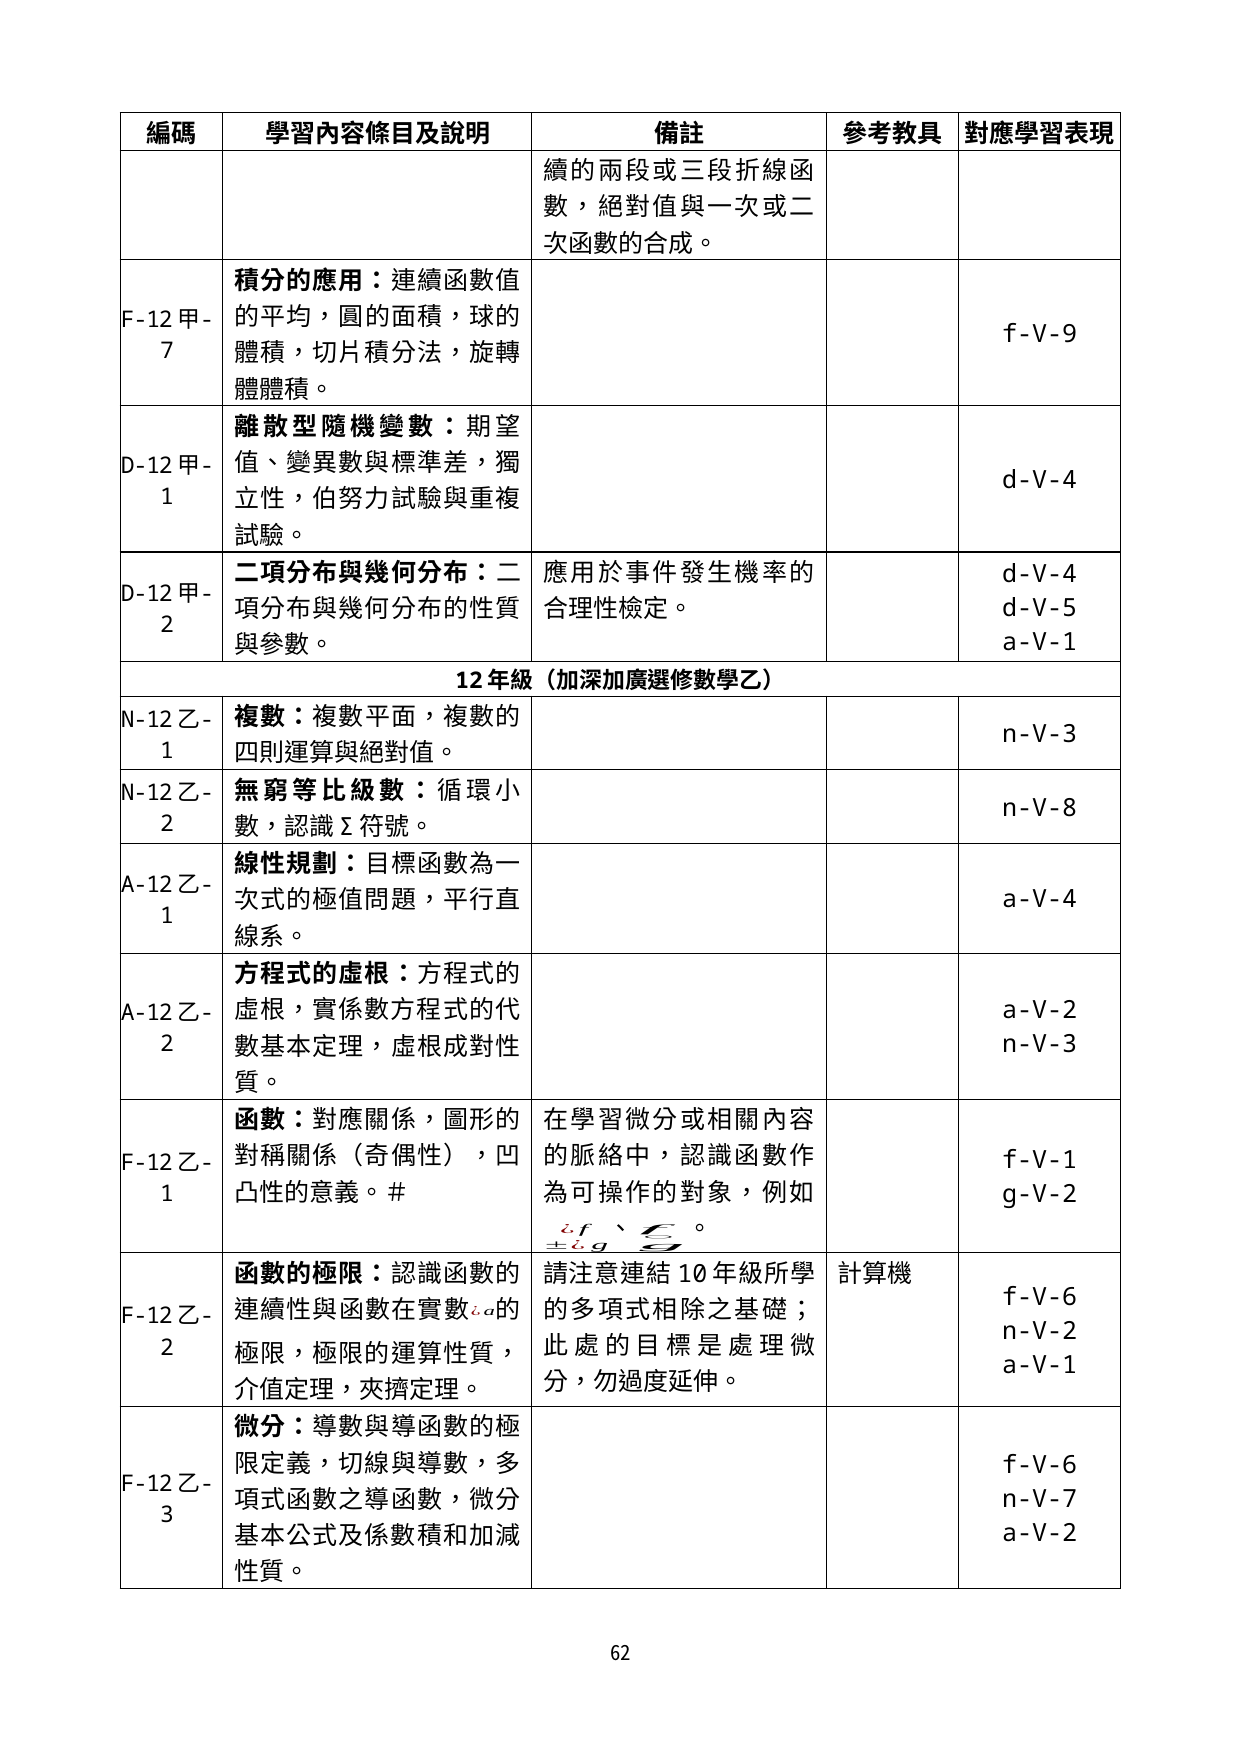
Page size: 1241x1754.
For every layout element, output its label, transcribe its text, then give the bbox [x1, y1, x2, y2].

table_cell f-V-9 [959, 260, 1120, 405]
table_cell 二項分布與幾何分布：二項分布與幾何分布的性質與參數。 [223, 553, 531, 661]
table_cell D-12甲-2 [121, 553, 222, 661]
table_cell d-V-4 [959, 406, 1120, 551]
table_cell [827, 770, 958, 843]
table_cell 微分：導數與導函數的極限定義，切線與導數，多項式函數之導函數，微分基本公式及係數積和加減性質。 [223, 1407, 531, 1588]
table_cell [827, 406, 958, 551]
table_header 對應學習表現 [959, 113, 1120, 149]
table_cell 離散型隨機變數：期望值、變異數與標準差，獨立性，伯努力試驗與重複試驗。 [223, 406, 531, 551]
table_cell 複數：複數平面，複數的四則運算與絕對值。 [223, 697, 531, 769]
table_cell [121, 151, 222, 259]
table_cell f-V-6 n-V-2 a-V-1 [959, 1253, 1120, 1406]
table_cell [532, 406, 826, 551]
table_cell [532, 770, 826, 843]
table_cell 在學習微分或相關內容的脈絡中，認識函數作為可操作的對象，例如、。 [532, 1100, 826, 1252]
table_cell A-12乙-2 [121, 954, 222, 1098]
table_cell N-12乙-2 [121, 770, 222, 843]
table_header 參考教具 [827, 113, 958, 149]
table_cell 應用於事件發生機率的合理性檢定。 [532, 553, 826, 661]
table_cell d-V-4 d-V-5 a-V-1 [959, 553, 1120, 661]
table_cell [532, 260, 826, 405]
table_cell 請注意連結10年級所學的多項式相除之基礎；此處的目標是處理微分，勿過度延伸。 [532, 1253, 826, 1406]
table_cell [532, 844, 826, 952]
table_cell 函數：對應關係，圖形的對稱關係（奇偶性），凹凸性的意義。＃ [223, 1100, 531, 1252]
table_cell 續的兩段或三段折線函數，絕對值與一次或二次函數的合成。 [532, 151, 826, 259]
table_cell [959, 151, 1120, 259]
table_cell 函數的極限：認識函數的連續性與函數在實數的極限，極限的運算性質，介值定理，夾擠定理。 [223, 1253, 531, 1406]
table_cell 計算機 [827, 1253, 958, 1406]
table_cell a-V-2 n-V-3 [959, 954, 1120, 1098]
table_cell [827, 844, 958, 952]
table_cell [532, 954, 826, 1098]
table_cell [827, 260, 958, 405]
table_cell n-V-3 [959, 697, 1120, 769]
table_cell [827, 1100, 958, 1252]
table_cell [532, 697, 826, 769]
table_cell D-12甲-1 [121, 406, 222, 551]
table_cell F-12乙-2 [121, 1253, 222, 1406]
table_cell [827, 151, 958, 259]
table_cell F-12乙-3 [121, 1407, 222, 1588]
table_cell 無窮等比級數：循環小數，認識Σ符號。 [223, 770, 531, 843]
table_cell N-12乙-1 [121, 697, 222, 769]
table_cell [532, 1407, 826, 1588]
table_cell f-V-6 n-V-7 a-V-2 [959, 1407, 1120, 1588]
table_cell 線性規劃：目標函數為一次式的極值問題，平行直線系。 [223, 844, 531, 952]
table_cell 積分的應用：連續函數值的平均，圓的面積，球的體積，切片積分法，旋轉體體積。 [223, 260, 531, 405]
table_header 學習內容條目及說明 [223, 113, 531, 149]
table_cell [223, 151, 531, 259]
table_cell [827, 954, 958, 1098]
table_cell [827, 1407, 958, 1588]
table_cell 12年級（加深加廣選修數學乙） [121, 662, 1120, 696]
table_cell 方程式的虛根：方程式的虛根，實係數方程式的代數基本定理，虛根成對性質。 [223, 954, 531, 1098]
table_cell F-12甲-7 [121, 260, 222, 405]
table_cell n-V-8 [959, 770, 1120, 843]
table_cell [827, 553, 958, 661]
table_header 備註 [532, 113, 826, 149]
table_cell F-12乙-1 [121, 1100, 222, 1252]
table_cell f-V-1 g-V-2 [959, 1100, 1120, 1252]
table_cell [827, 697, 958, 769]
table_header 編碼 [121, 113, 222, 149]
table_cell a-V-4 [959, 844, 1120, 952]
table_cell A-12乙-1 [121, 844, 222, 952]
